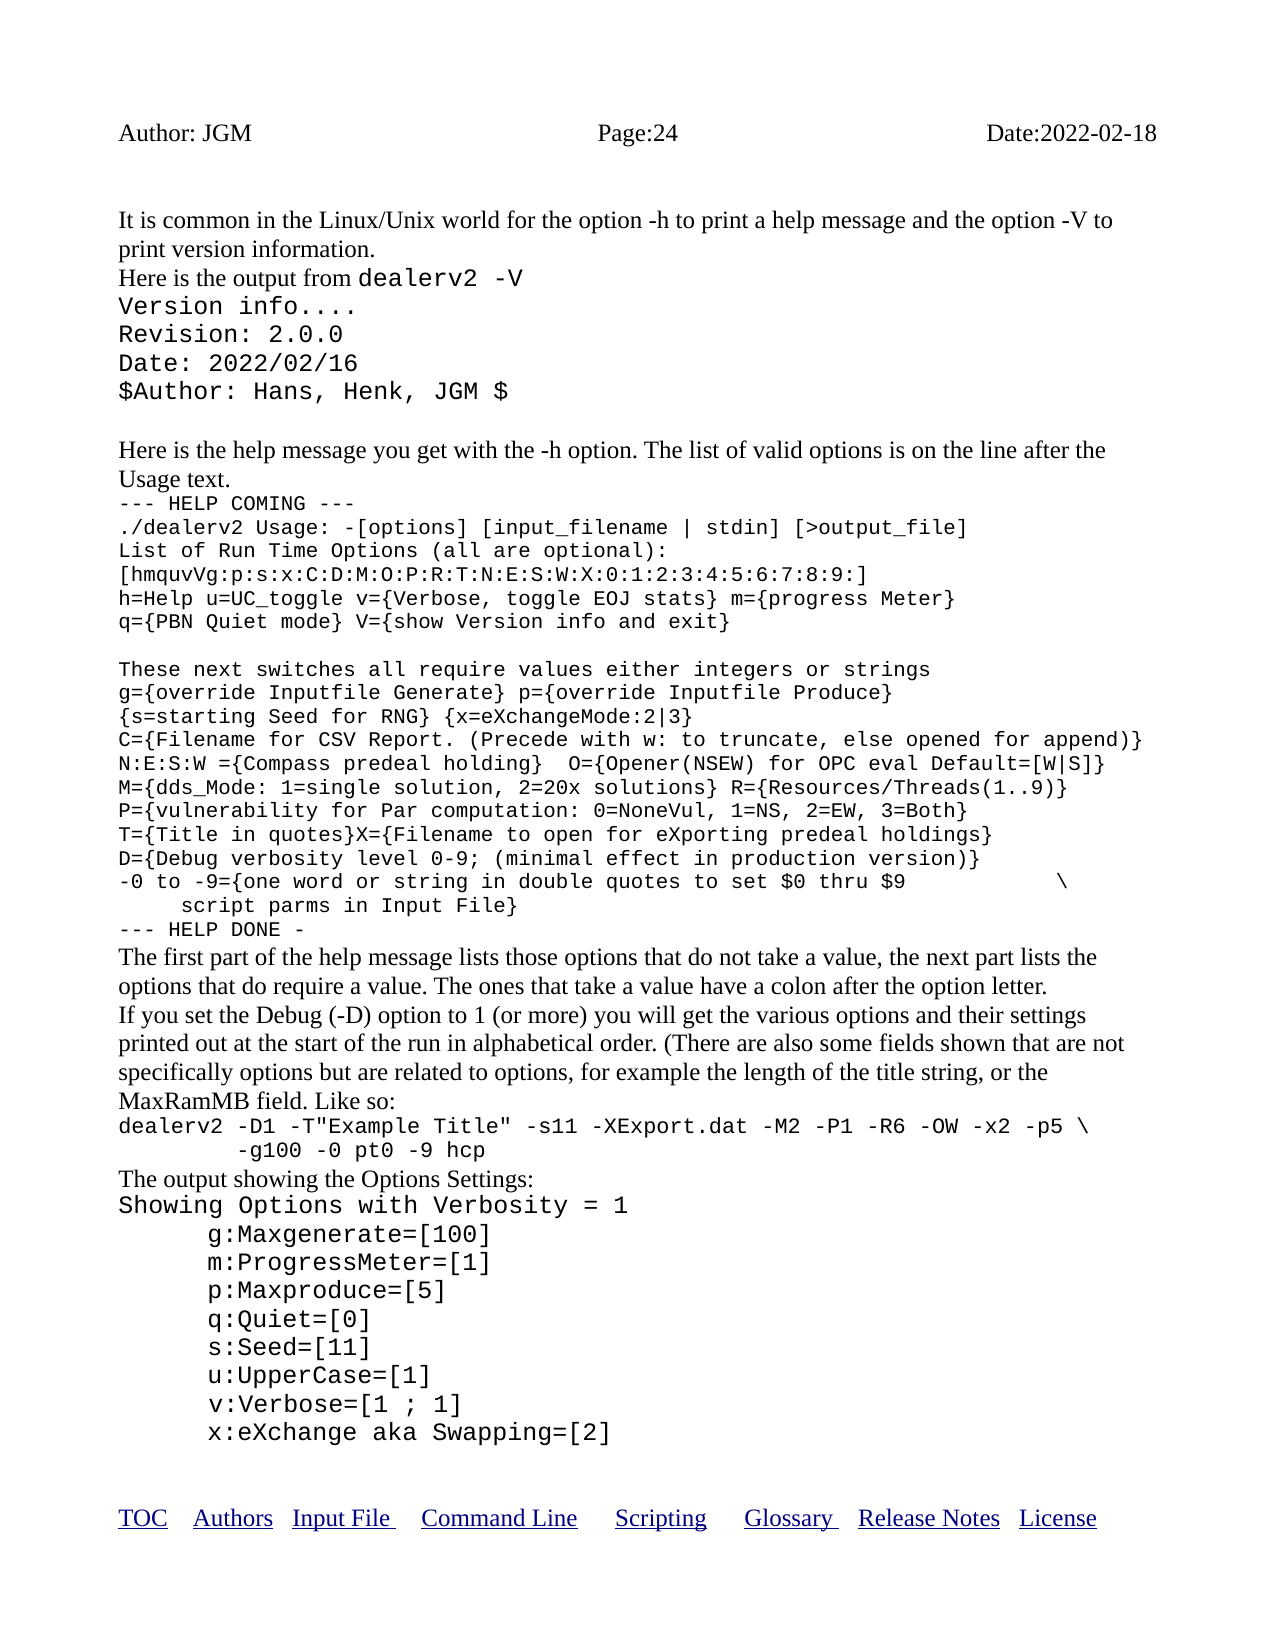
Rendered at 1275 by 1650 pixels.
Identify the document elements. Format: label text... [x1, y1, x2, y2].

text -g100 -0 pt0 -9 hcp [118, 1139, 1157, 1164]
text h=Help u=UC_toggle v={Verbose, toggle EOJ stats} m={progress Meter} [118, 588, 1157, 611]
text D={Debug verbosity level 0-9; (minimal effect in production version)} [118, 848, 1157, 871]
text --- HELP DONE - [118, 919, 1157, 942]
text Here is the output from dealerv2 -V [118, 263, 1157, 293]
text ./dealerv2 Usage: -[options] [input_filename | stdin] [>output_file] [118, 517, 1157, 540]
text q={PBN Quiet mode} V={show Version info and exit} [118, 611, 1157, 635]
text Version info.... [118, 293, 1157, 322]
text C={Filename for CSV Report. (Precede with w: to truncate, else opened for append)} [118, 729, 1157, 753]
text Here is the help message you get with the -h option. The list of valid options is on the line after the Usage text. [118, 436, 1157, 493]
text dealerv2 -D1 -T"Example Title" -s11 -XExport.dat -M2 -P1 -R6 -OW -x2 -p5 \ [118, 1115, 1157, 1139]
text -0 to -9={one word or string in double quotes to set $0 thru $9 \ [118, 871, 1157, 895]
text u:UpperCase=[1] [118, 1363, 1157, 1391]
text N:E:S:W ={Compass predeal holding} O={Opener(NSEW) for OPC eval Default=[W|S]} [118, 753, 1157, 777]
text These next switches all require values either integers or strings [118, 658, 1157, 682]
text g={override Inputfile Generate} p={override Inputfile Produce} [118, 682, 1157, 706]
text M={dds_Mode: 1=single solution, 2=20x solutions} R={Resources/Threads(1..9)} [118, 777, 1157, 800]
text Revision: 2.0.0 [118, 322, 1157, 350]
text q:Quiet=[0] [118, 1306, 1157, 1335]
text v:Verbose=[1 ; 1] [118, 1391, 1157, 1420]
text p:Maxproduce=[5] [118, 1278, 1157, 1306]
text {s=starting Seed for RNG} {x=eXchangeMode:2|3} [118, 706, 1157, 729]
text script parms in Input File} [118, 895, 1157, 919]
text g:Maxgenerate=[100] [118, 1221, 1157, 1250]
text Date: 2022/02/16 [118, 350, 1157, 378]
text The first part of the help message lists those options that do not take a value, the next part lists the options that do require a value. The ones that take a value have a colon after the option letter. [118, 942, 1157, 1000]
text P={vulnerability for Par computation: 0=NoneVul, 1=NS, 2=EW, 3=Both} [118, 800, 1157, 824]
text The output showing the Options Settings: [118, 1164, 1157, 1193]
text --- HELP COMING --- [118, 493, 1157, 517]
text T={Title in quotes}X={Filename to open for eXporting predeal holdings} [118, 824, 1157, 848]
text $Author: Hans, Henk, JGM $ [118, 378, 1157, 407]
text s:Seed=[11] [118, 1335, 1157, 1363]
text List of Run Time Options (all are optional): [hmquvVg:p:s:x:C:D:M:O:P:R:T:N:E:S:W:X:0:1:2:3:4:5:6:7:8:9:] [118, 540, 1157, 588]
text It is common in the Linux/Unix world for the option -h to print a help message and the option -V to print version information. [118, 205, 1157, 263]
text Showing Options with Verbosity = 1 [118, 1193, 1157, 1221]
text If you set the Debug (-D) option to 1 (or more) you will get the various options and their settings printed out at the start of the run in alphabetical order. (There are also some fields shown that are not specifically options but are related to options, for example the length of the title string, or the MaxRamMB field. Like so: [118, 1000, 1157, 1115]
text m:ProgressMeter=[1] [118, 1250, 1157, 1278]
text x:eXchange aka Swapping=[2] [118, 1420, 1157, 1448]
